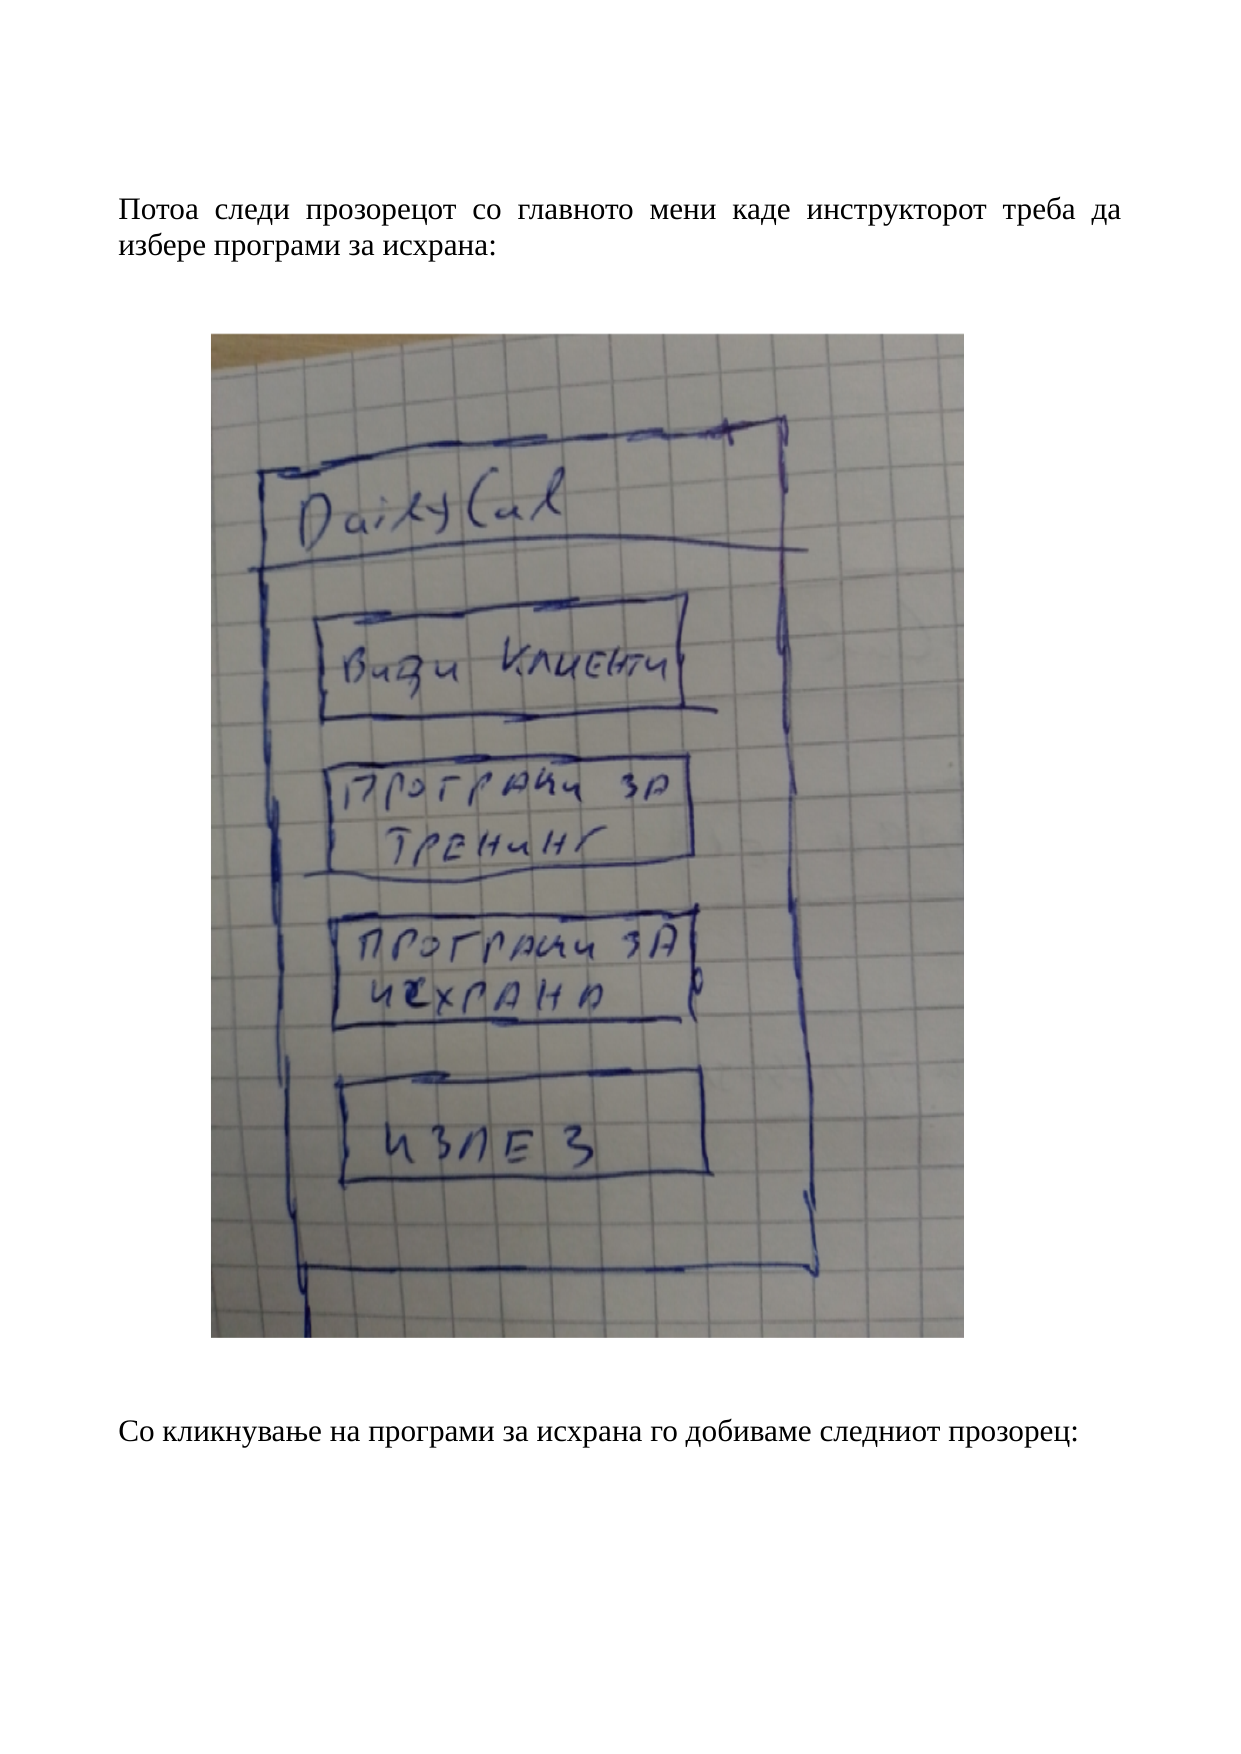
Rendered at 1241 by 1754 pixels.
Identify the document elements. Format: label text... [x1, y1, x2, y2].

picture [211, 335, 964, 1337]
text Потоа следи прозорецот со главното мени каде инструкторот треба да избере програми за исхрана: [118, 190, 1122, 262]
text Со кликнување на програми за исхрана го добиваме следниот прозорец: [118, 1412, 1122, 1448]
